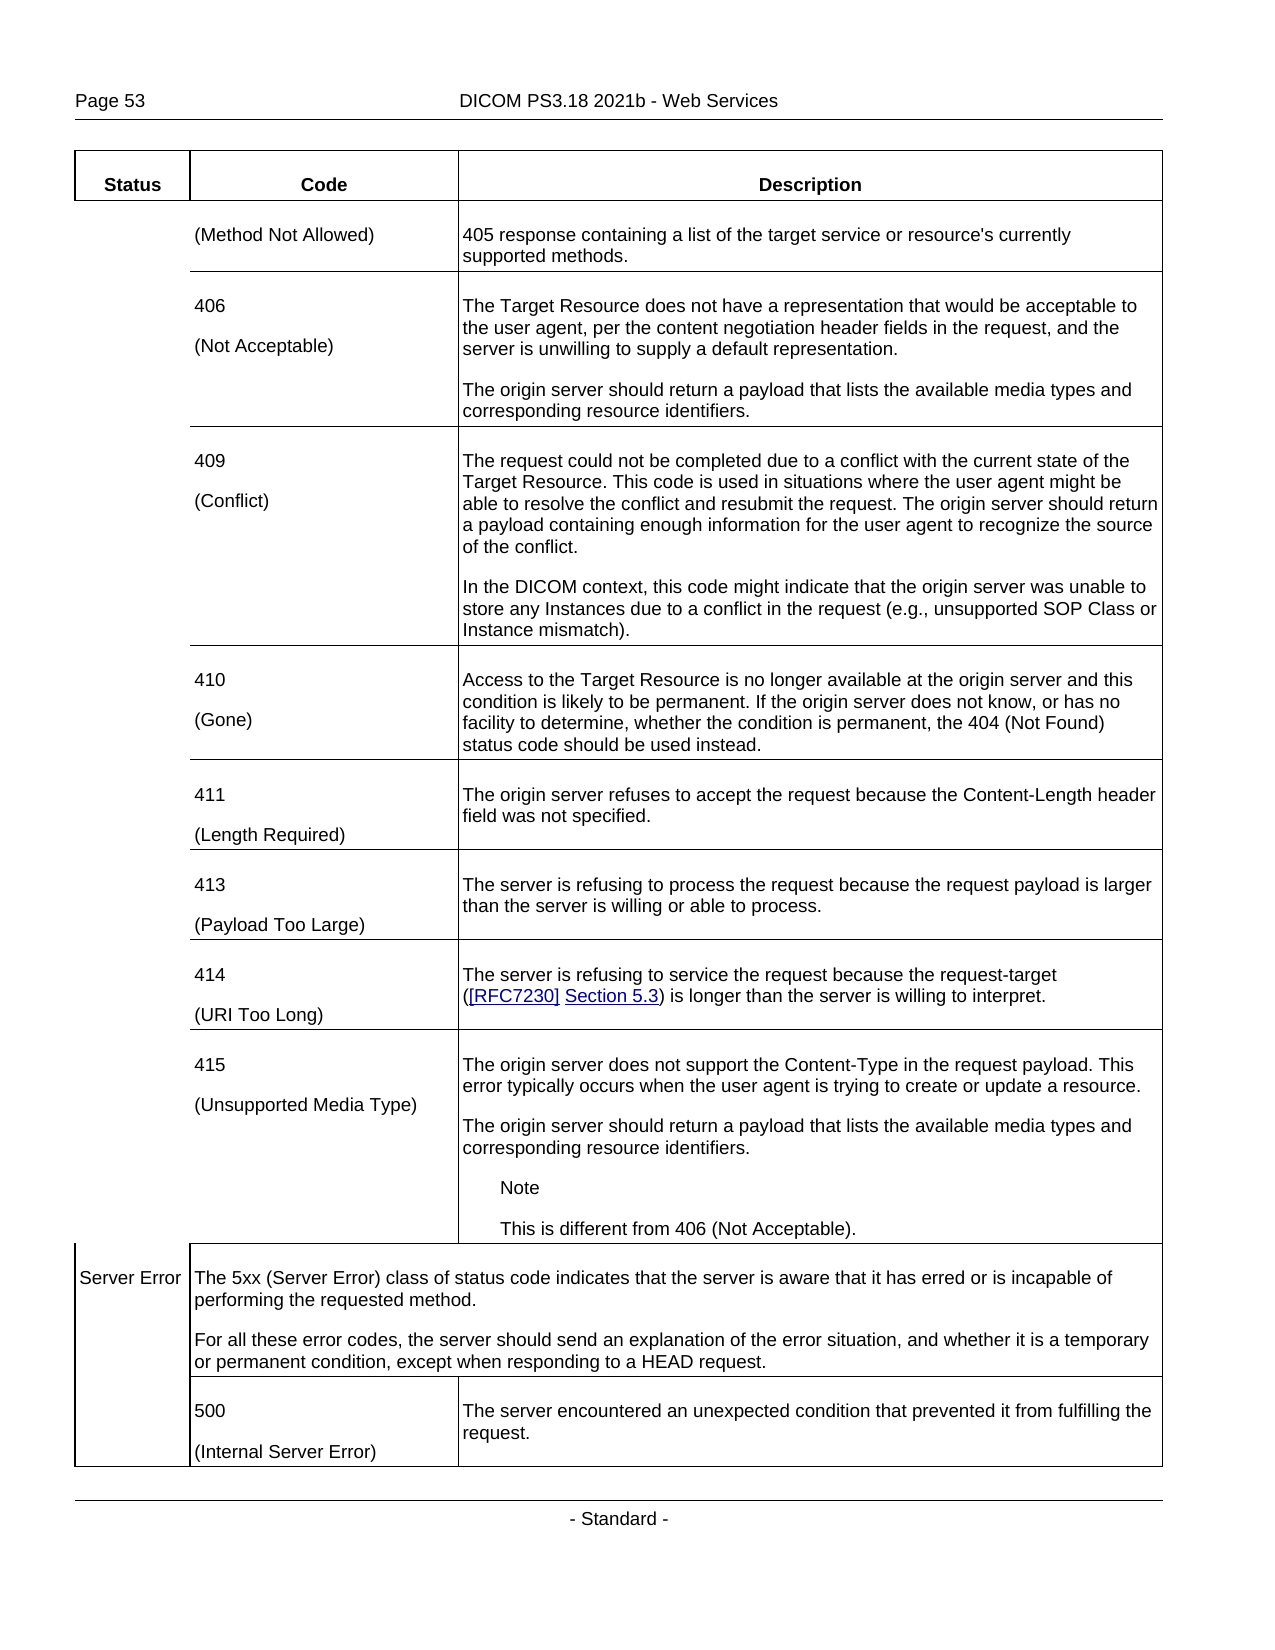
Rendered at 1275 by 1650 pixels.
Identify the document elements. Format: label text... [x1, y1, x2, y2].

table_cell The server is refusing to process the request because the request payload is larger than the server is willing or able to process. [459, 850, 1162, 939]
table_cell The origin server does not support the Content-Type in the request payload. This error typically occurs when the user agent is trying to create or update a resource. The origin server should return a payload that lists the available media types and corresponding resource identifiers. Note This is different from 406 (Not Acceptable). [459, 1030, 1162, 1243]
table_cell 409 (Conflict) [190, 427, 458, 645]
table_cell 415 (Unsupported Media Type) [190, 1030, 458, 1243]
table_cell The request could not be completed due to a conflict with the current state of the Target Resource. This code is used in situations where the user agent might be able to resolve the conflict and resubmit the request. The origin server should return a payload containing enough information for the user agent to recognize the source of the conflict. In the DICOM context, this code might indicate that the origin server was unable to store any Instances due to a conflict in the request (e.g., unsupported SOP Class or Instance mismatch). [459, 427, 1162, 645]
table_cell 414 (URI Too Long) [190, 940, 458, 1029]
table_cell The origin server refuses to accept the request because the Content-Length header field was not specified. [459, 760, 1162, 849]
table_cell The Target Resource does not have a representation that would be acceptable to the user agent, per the content negotiation header fields in the request, and the server is unwilling to supply a default representation. The origin server should return a payload that lists the available media types and corresponding resource identifiers. [459, 272, 1162, 426]
table_header Code [191, 151, 458, 200]
table_cell Server Error [76, 1243, 189, 1466]
table_header Status [76, 151, 189, 200]
table_cell The 5xx (Server Error) class of status code indicates that the server is aware that it has erred or is incapable of performing the requested method. For all these error codes, the server should send an explanation of the error situation, and whether it is a temporary or permanent condition, except when responding to a HEAD request. [191, 1244, 1162, 1376]
table_cell 500 (Internal Server Error) [191, 1377, 458, 1466]
table_cell 413 (Payload Too Large) [190, 850, 458, 939]
table_cell 405 response containing a list of the target service or resource's currently supported methods. [459, 201, 1162, 271]
table_cell 406 (Not Acceptable) [190, 272, 458, 426]
table_cell Access to the Target Resource is no longer available at the origin server and this condition is likely to be permanent. If the origin server does not know, or has no facility to determine, whether the condition is permanent, the 404 (Not Found) status code should be used instead. [459, 646, 1162, 759]
table_cell (Method Not Allowed) [190, 201, 458, 271]
table_cell 411 (Length Required) [190, 760, 458, 849]
table_cell The server is refusing to service the request because the request-target ([RFC7230] Section 5.3) is longer than the server is willing to interpret. [459, 940, 1162, 1029]
table_cell The server encountered an unexpected condition that prevented it from fulfilling the request. [459, 1377, 1162, 1466]
table_cell 410 (Gone) [190, 646, 458, 759]
table_header Description [459, 151, 1162, 200]
